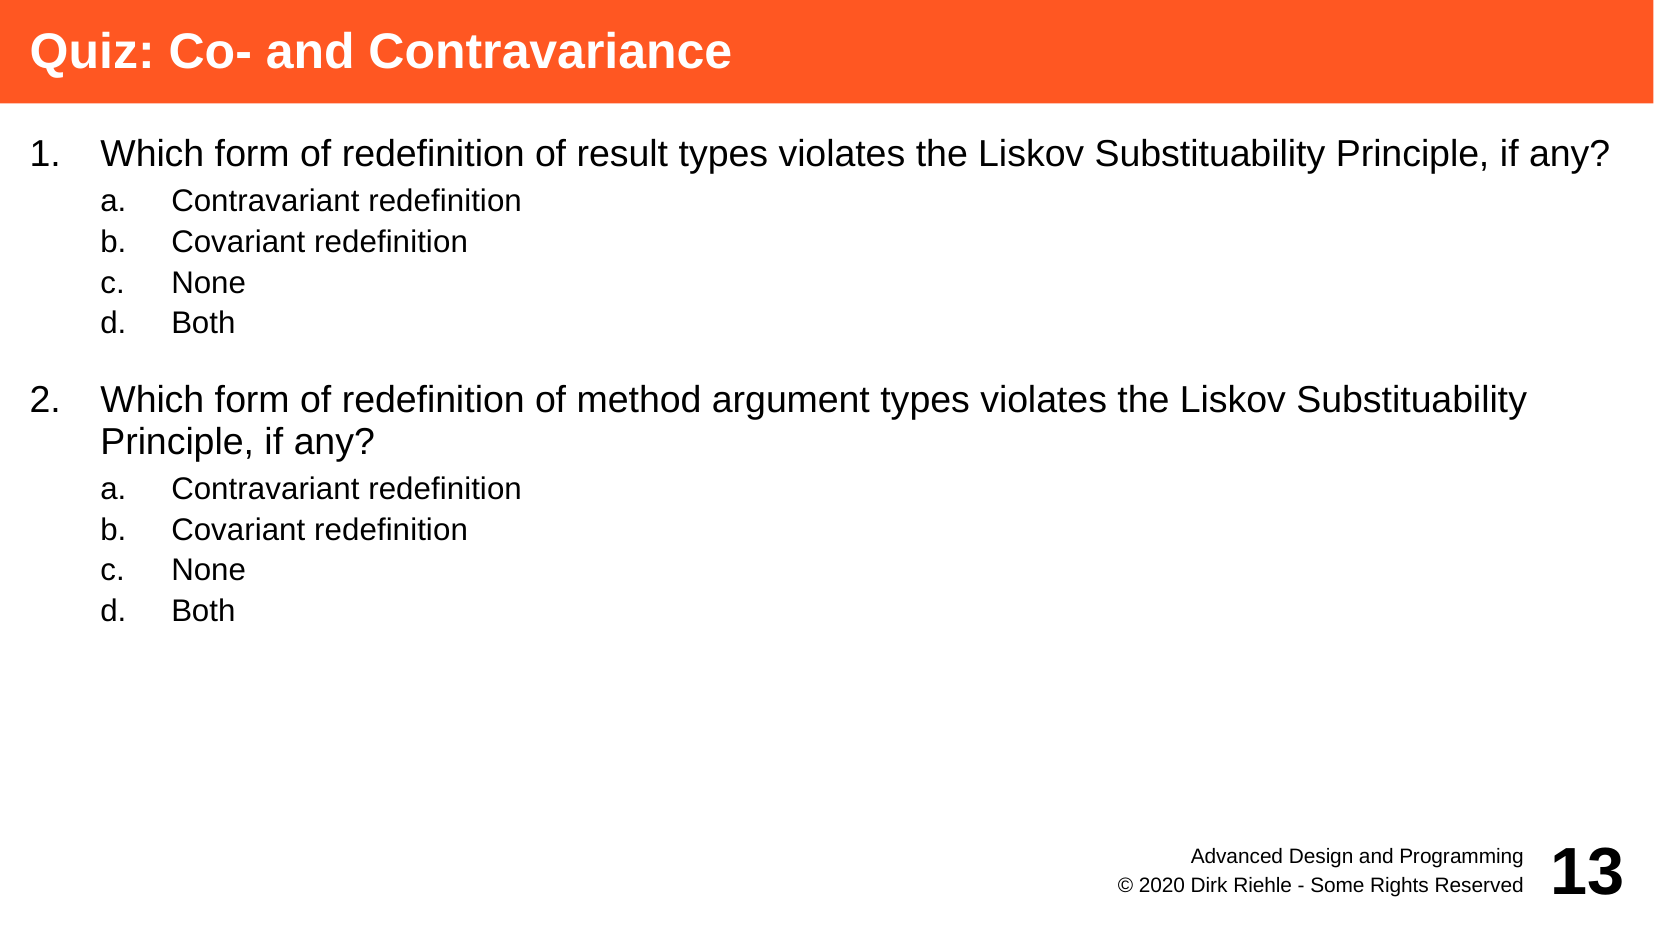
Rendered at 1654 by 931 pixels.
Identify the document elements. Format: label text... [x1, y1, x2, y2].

list Which form of redefinition of result types violates the Liskov Substituability Principle, if any? Contravariant redefinition Covariant redefinition None Both Which form of redefinition of method argument types violates the Liskov Substituability Principle, if any? Contravariant redefinition Covariant redefinition None Both [29, 132, 1625, 813]
title Quiz: Co- and Contravariance [0, 0, 1654, 104]
